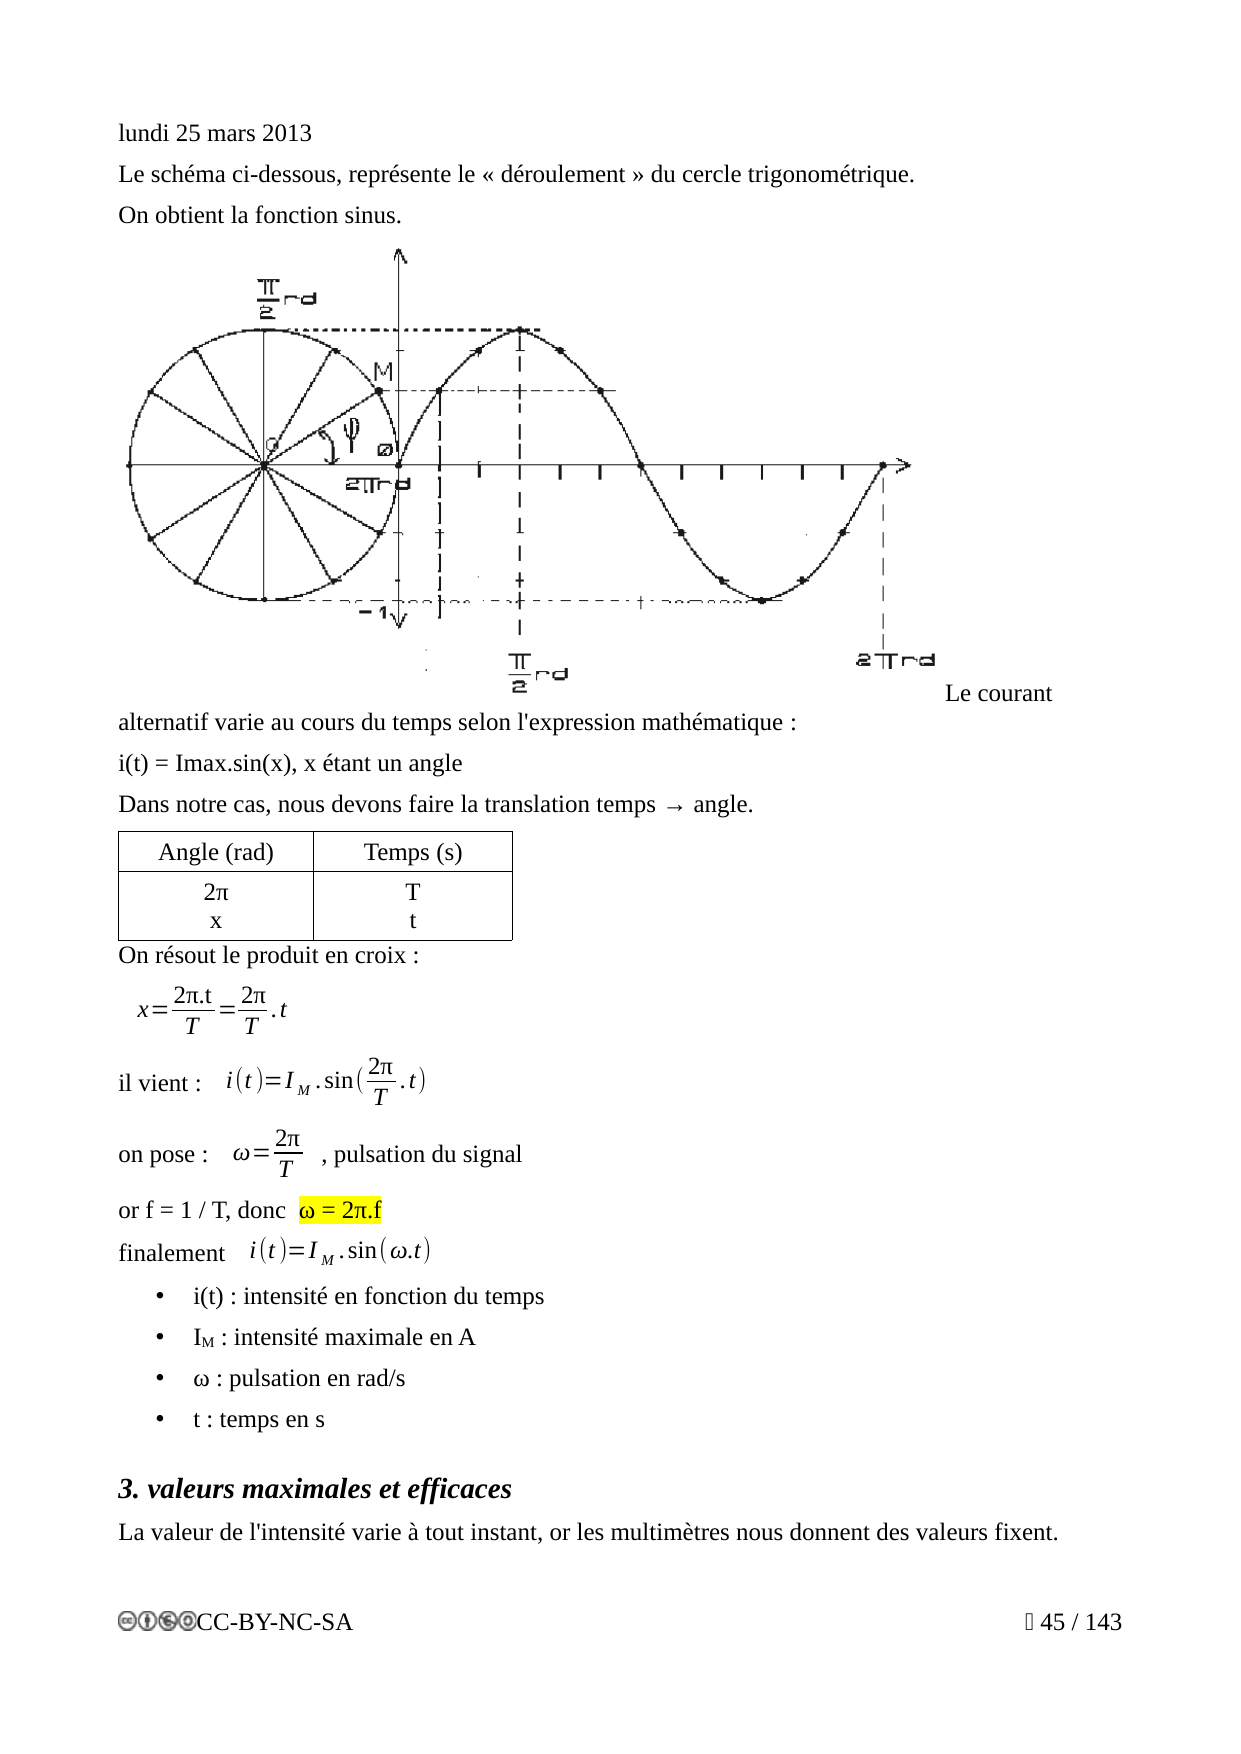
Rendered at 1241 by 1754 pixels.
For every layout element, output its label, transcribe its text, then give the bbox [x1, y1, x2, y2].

table_header Temps (s) [314, 832, 512, 871]
list i(t) : intensité en fonction du temps [156, 1281, 1122, 1309]
list IM : intensité maximale en A [156, 1322, 1122, 1351]
text [437, 1237, 1122, 1268]
picture [118, 1611, 197, 1631]
text , pulsation du signal [309, 1124, 1122, 1183]
text Le schéma ci-dessous, représente le « déroulement » du cercle trigonométrique. [118, 159, 1122, 188]
text Le courant alternatif varie au cours du temps selon l'expression mathématique : [118, 242, 1122, 736]
text Dans notre cas, nous devons faire la translation temps → angle. [118, 789, 1122, 818]
table_cell 2π x [119, 872, 313, 940]
text On résout le produit en croix : [118, 940, 1122, 969]
text On obtient la fonction sinus. [118, 201, 1122, 229]
list ω : pulsation en rad/s [156, 1363, 1122, 1392]
text il vient : [118, 1053, 1122, 1112]
text lundi 25 mars 2013 [118, 118, 1122, 147]
text finalement [118, 1237, 243, 1268]
table_cell T t [314, 872, 512, 940]
list t : temps en s [156, 1404, 1122, 1433]
text on pose : [118, 1124, 227, 1183]
text or f = 1 / T, donc ω = 2π.f [118, 1196, 1122, 1224]
table_header Angle (rad) [119, 832, 313, 871]
text i(t) = Imax.sin(x), x étant un angle [118, 748, 1122, 777]
text La valeur de l'intensité varie à tout instant, or les multimètres nous donnent des valeurs fixent. [118, 1517, 1122, 1546]
subtitle 3. valeurs maximales et efficaces [118, 1471, 1122, 1504]
